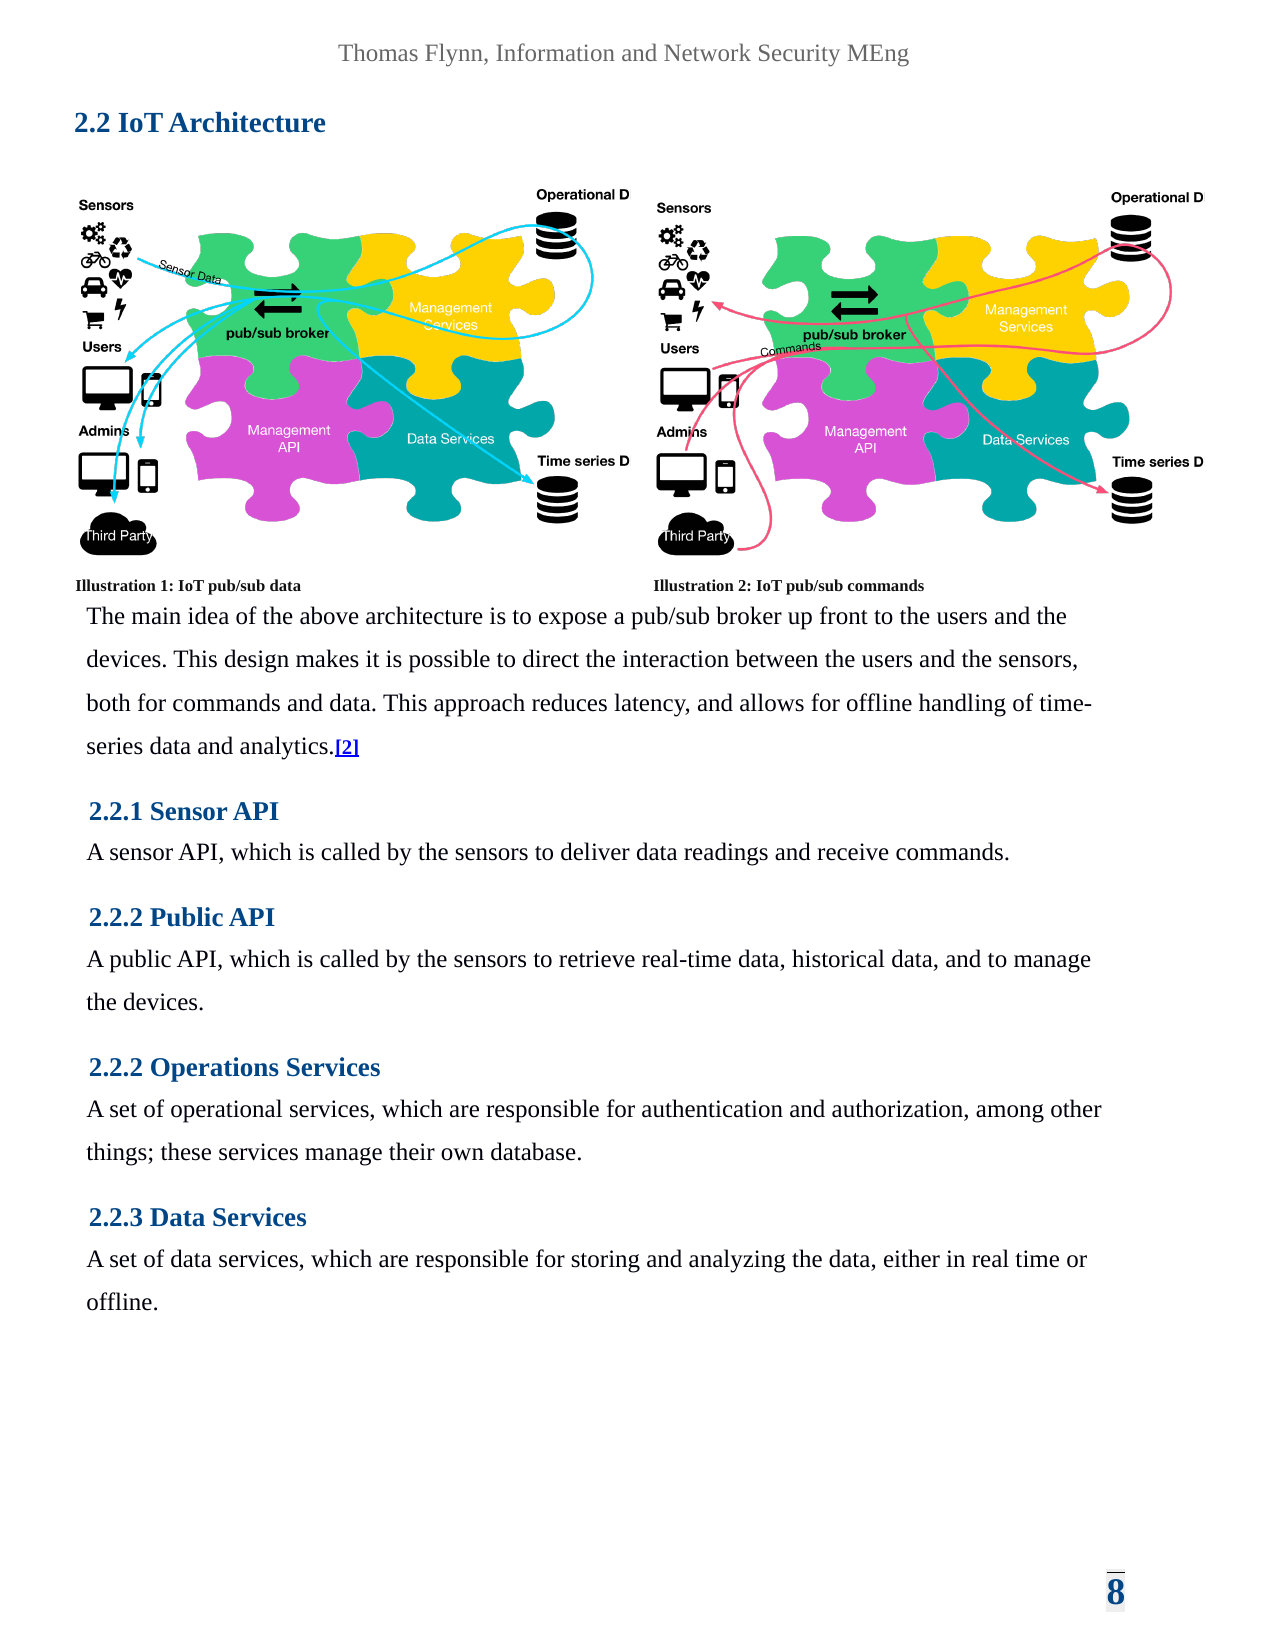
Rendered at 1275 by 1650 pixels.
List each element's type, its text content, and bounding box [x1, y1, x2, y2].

picture [653, 185, 1205, 567]
text Illustration 2: IoT pub/sub commands [653, 567, 1204, 595]
picture [75, 182, 631, 567]
subtitle 2.2.2 Public API [89, 901, 1125, 932]
subtitle 2.2.2 Operations Services [89, 1051, 1125, 1082]
text A set of data services, which are responsible for storing and analyzing the data, either in real time or offline. [86, 1244, 1125, 1316]
text A public API, which is called by the sensors to retrieve real-time data, historical data, and to manage the devices. [86, 944, 1125, 1016]
subtitle 2.2.1 Sensor API [89, 794, 1125, 826]
subtitle 2.2 IoT Architecture [74, 105, 1125, 138]
subtitle 2.2.3 Data Services [89, 1201, 1125, 1232]
text A sensor API, which is called by the sensors to deliver data readings and receive commands. [86, 837, 1125, 866]
text A set of operational services, which are responsible for authentication and authorization, among other things; these services manage their own database. [86, 1094, 1125, 1166]
text Illustration 1: IoT pub/sub data [75, 567, 630, 595]
text The main idea of the above architecture is to expose a pub/sub broker up front to the users and the devices. This design makes it is possible to direct the interaction between the users and the sensors, both for commands and data. This approach reduces latency, and allows for offline handling of time-series data and analytics.[2] [86, 601, 1125, 759]
